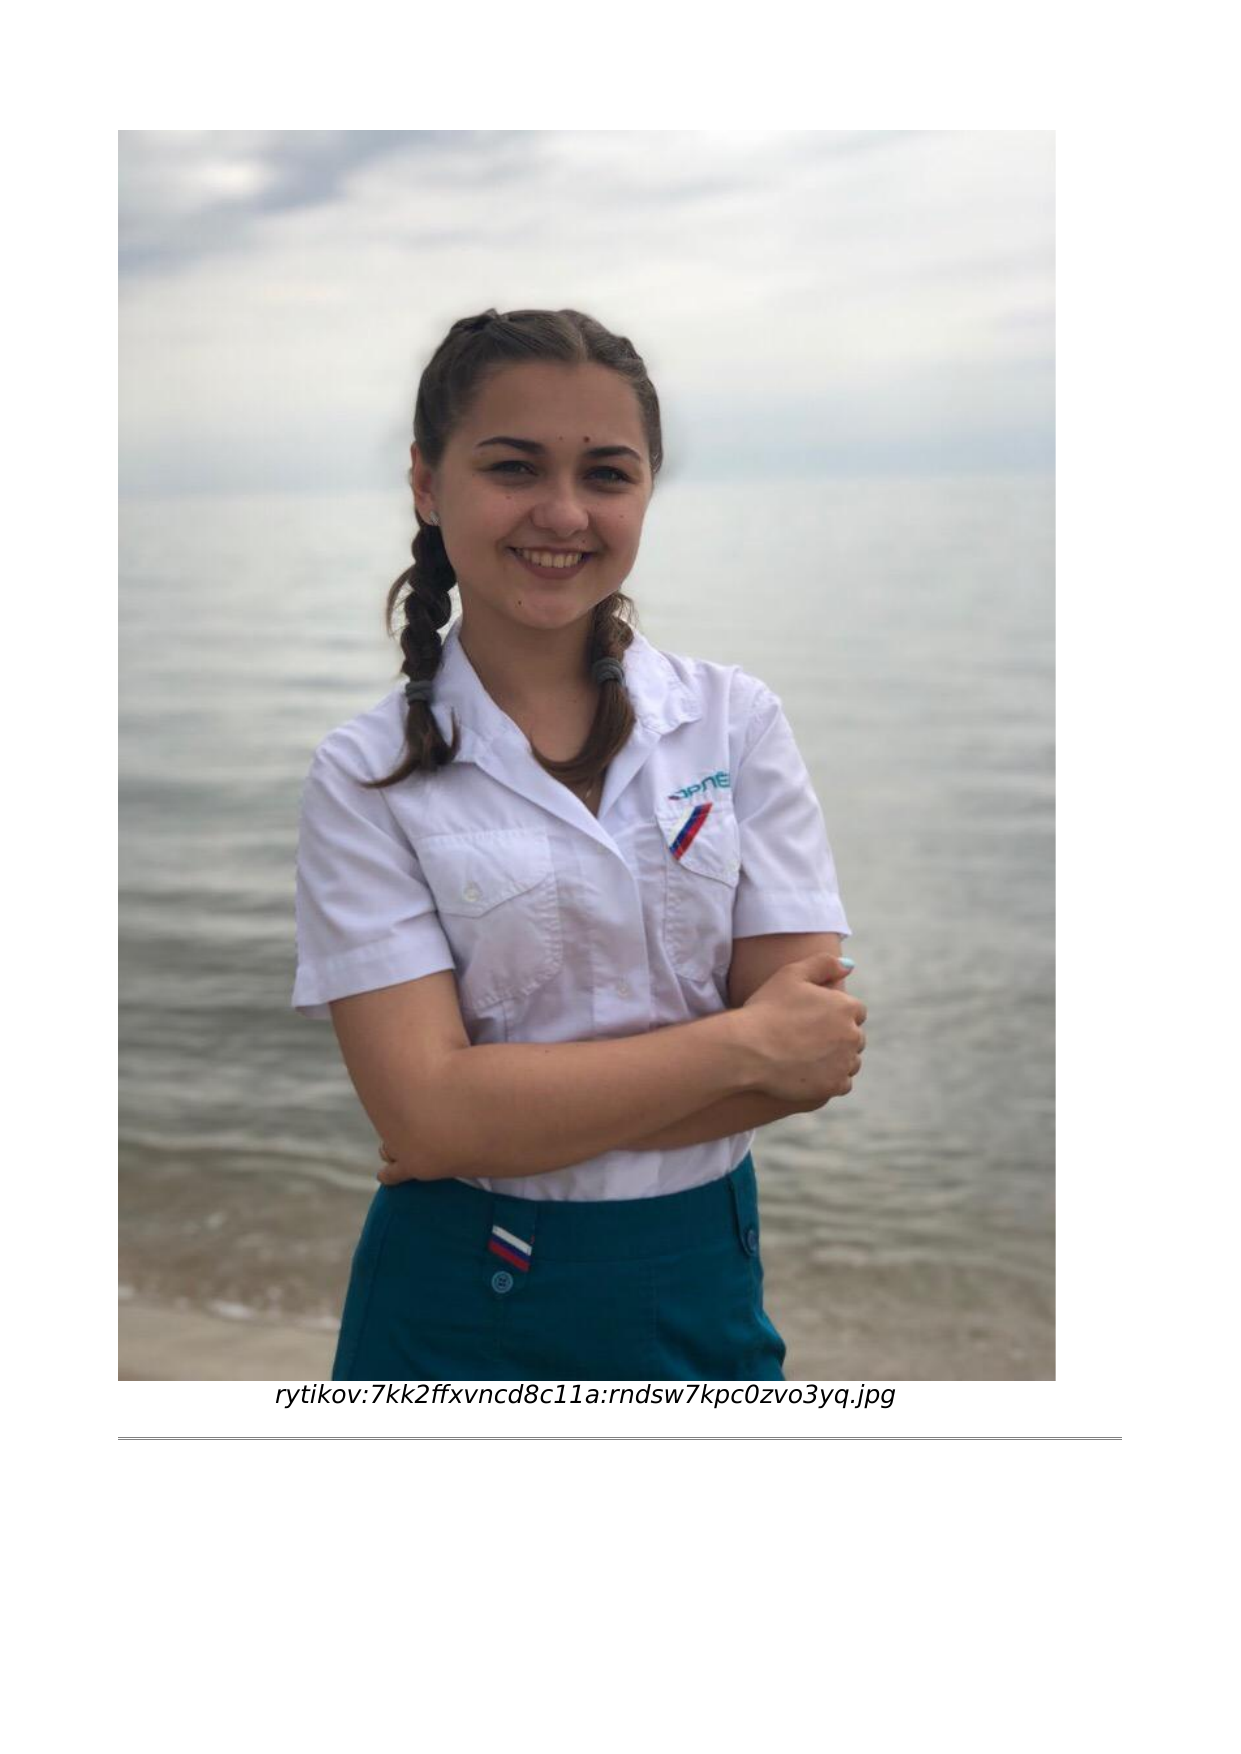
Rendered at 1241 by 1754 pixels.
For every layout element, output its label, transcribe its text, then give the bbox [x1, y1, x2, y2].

picture [374, 1257, 382, 1276]
picture [651, 1299, 658, 1308]
picture [379, 1226, 388, 1237]
picture [403, 1319, 486, 1362]
picture [403, 1355, 437, 1381]
picture [744, 1351, 751, 1357]
picture [390, 1334, 395, 1344]
picture [658, 1320, 736, 1381]
picture [118, 130, 1056, 1381]
text rytikov:7kk2ffxvncd8c11a:rndsw7kpc0zvo3yq.jpg [118, 1381, 1056, 1410]
picture [754, 1350, 760, 1360]
